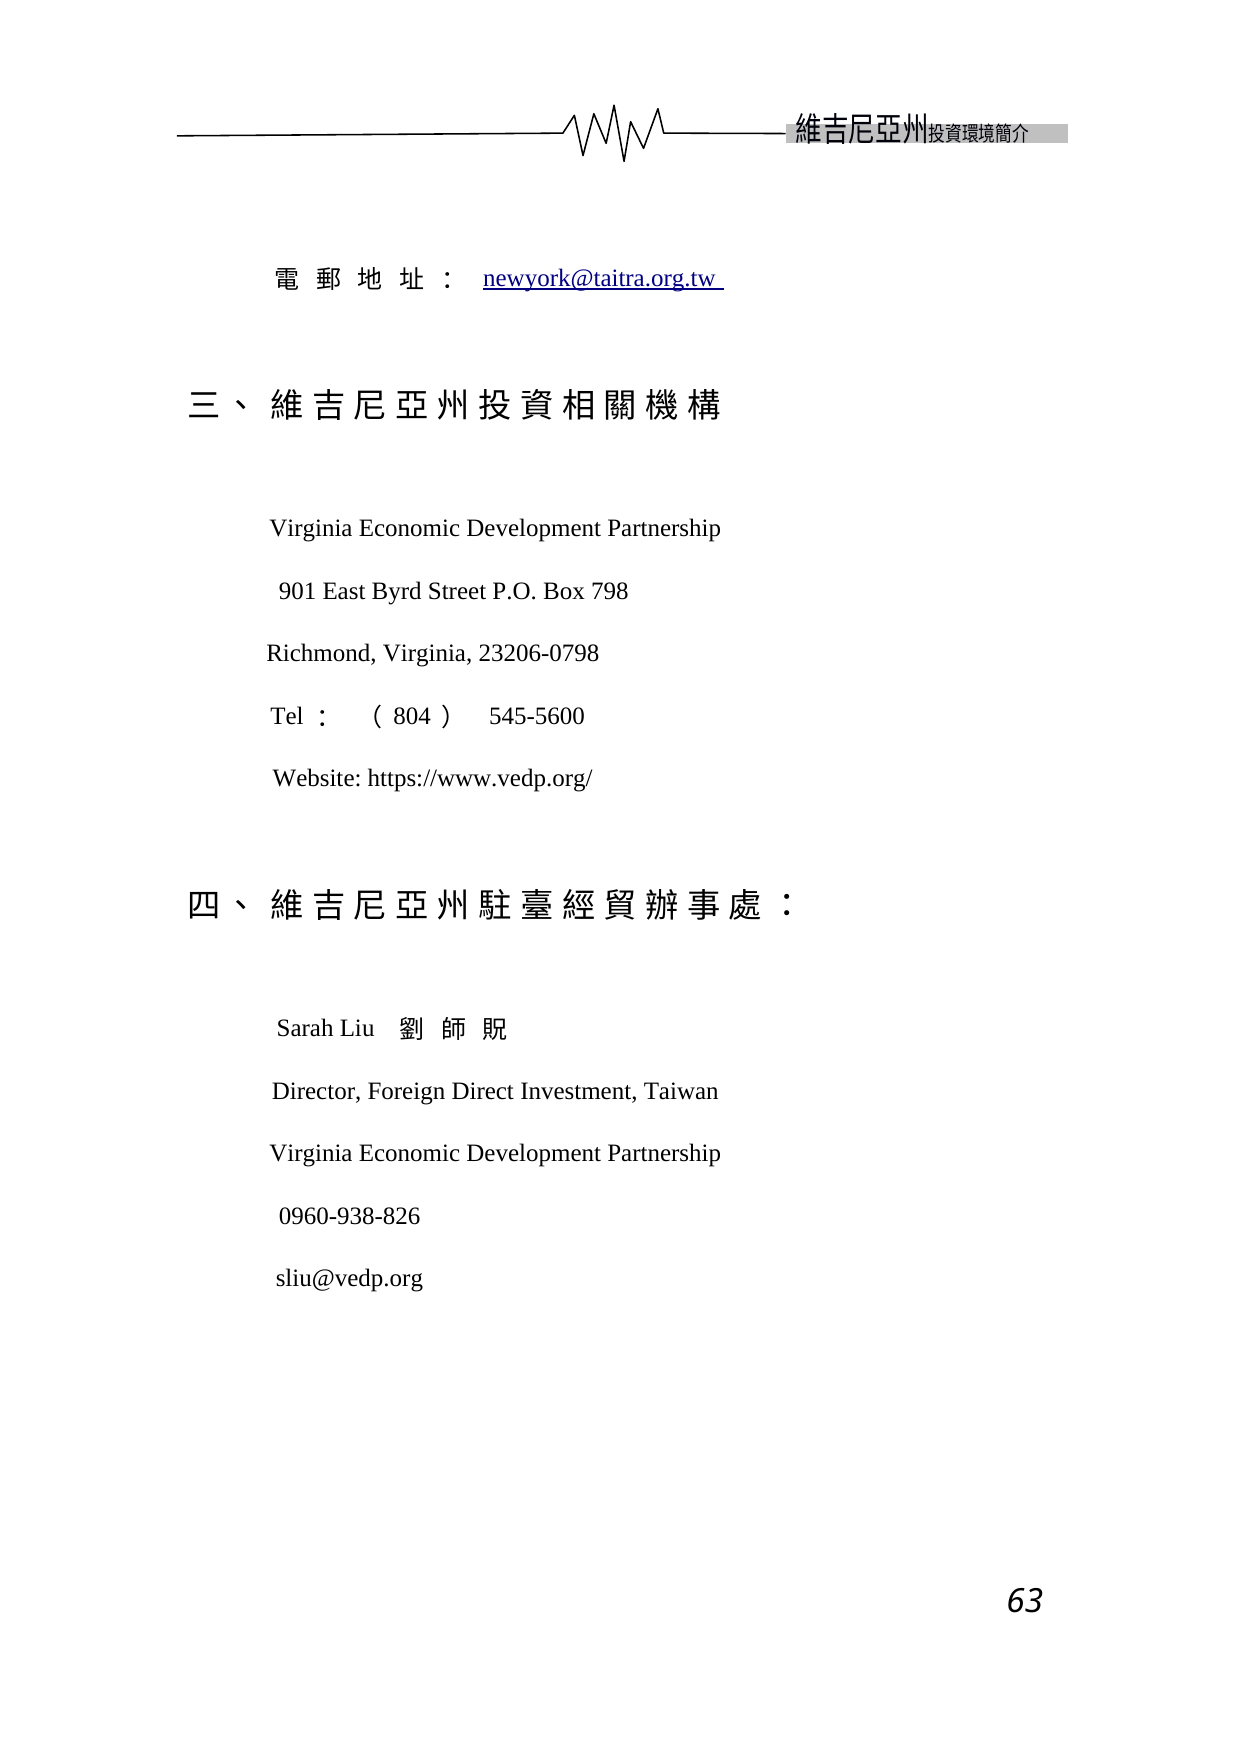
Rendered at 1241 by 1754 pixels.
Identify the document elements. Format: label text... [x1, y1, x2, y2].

text 901 East Byrd Street P.O. Box 798 [183, 549, 1058, 611]
text sliu@vedp.org [183, 1236, 1058, 1299]
text 三、維吉尼亞州投資相關機構 [183, 361, 1058, 424]
text Virginia Economic Development Partnership [183, 486, 1058, 549]
text Website: https://www.vedp.org/ [183, 736, 1058, 799]
text Virginia Economic Development Partnership [183, 1111, 1058, 1174]
text Richmond, Virginia, 23206-0798 [183, 611, 1058, 674]
text Tel：（804）545-5600 [183, 674, 1058, 736]
text 0960-938-826 [183, 1174, 1058, 1236]
text Sarah Liu 劉師貺 [183, 986, 1058, 1049]
text 電郵地址：newyork@taitra.org.tw [183, 236, 1058, 299]
text 四、維吉尼亞州駐臺經貿辦事處： [183, 861, 1058, 924]
text Director, Foreign Direct Investment, Taiwan [183, 1049, 1058, 1111]
